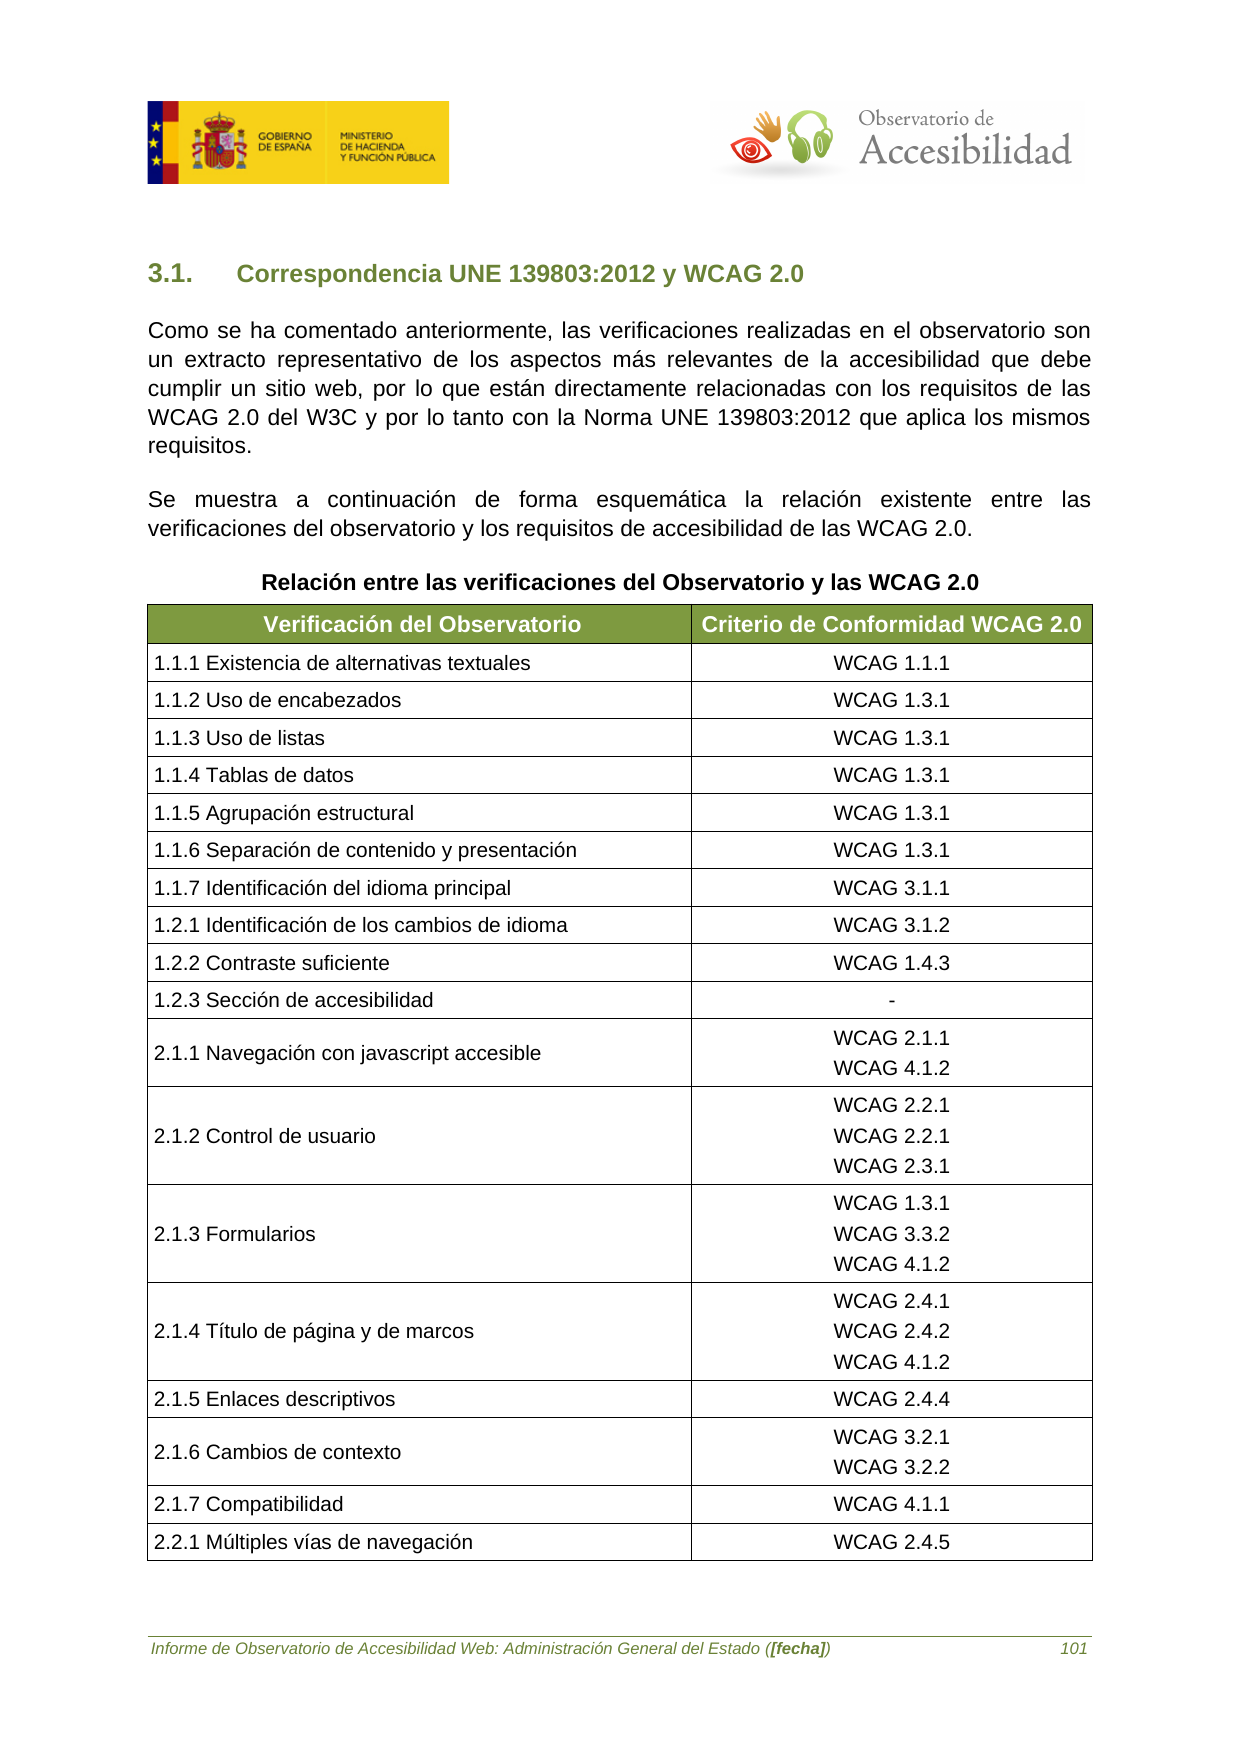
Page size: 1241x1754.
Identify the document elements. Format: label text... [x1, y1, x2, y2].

table_cell WCAG 2.4.1 WCAG 2.4.2 WCAG 4.1.2 [692, 1283, 1092, 1380]
table_cell 1.1.4 Tablas de datos [148, 757, 691, 793]
table_cell WCAG 1.3.1 [692, 682, 1092, 718]
table_cell 2.1.1 Navegación con javascript accesible [148, 1019, 691, 1086]
table_cell WCAG 1.3.1 [692, 794, 1092, 831]
picture [710, 101, 1086, 184]
table_cell WCAG 2.1.1 WCAG 4.1.2 [692, 1019, 1092, 1086]
table_cell 2.1.5 Enlaces descriptivos [148, 1381, 691, 1417]
table_cell WCAG 1.3.1 [692, 719, 1092, 756]
table_cell 2.1.2 Control de usuario [148, 1087, 691, 1184]
text Como se ha comentado anteriormente, las verificaciones realizadas en el observatorio son un extracto representativo de los aspectos más relevantes de la accesibilidad que debe cumplir un sitio web, por lo que están directamente relacionadas con los requisitos de las WCAG 2.0 del W3C y por lo tanto con la Norma UNE 139803:2012 que aplica los mismos requisitos. [148, 317, 1092, 459]
table_cell 1.2.1 Identificación de los cambios de idioma [148, 907, 691, 943]
table_cell WCAG 3.2.1 WCAG 3.2.2 [692, 1418, 1092, 1485]
subtitle Correspondencia UNE 139803:2012 y WCAG 2.0 [148, 257, 1092, 288]
table_cell WCAG 2.4.4 [692, 1381, 1092, 1417]
text Se muestra a continuación de forma esquemática la relación existente entre las verificaciones del observatorio y los requisitos de accesibilidad de las WCAG 2.0. [148, 486, 1092, 542]
table_cell 2.1.3 Formularios [148, 1185, 691, 1282]
table_cell 1.2.3 Sección de accesibilidad [148, 982, 691, 1018]
table_cell - [692, 982, 1092, 1018]
table_cell WCAG 2.4.5 [692, 1524, 1092, 1560]
picture [147, 101, 450, 184]
table_cell WCAG 1.1.1 [692, 644, 1092, 681]
table_cell 1.1.7 Identificación del idioma principal [148, 869, 691, 906]
text Relación entre las verificaciones del Observatorio y las WCAG 2.0 [148, 569, 1092, 596]
table_cell WCAG 2.2.1 WCAG 2.2.1 WCAG 2.3.1 [692, 1087, 1092, 1184]
table_header Criterio de Conformidad WCAG 2.0 [692, 605, 1092, 643]
table_cell WCAG 1.3.1 [692, 757, 1092, 793]
table_cell 2.1.4 Título de página y de marcos [148, 1283, 691, 1380]
table_cell 1.2.2 Contraste suficiente [148, 944, 691, 981]
table_cell 2.1.7 Compatibilidad [148, 1486, 691, 1522]
table_cell WCAG 4.1.1 [692, 1486, 1092, 1522]
table_cell WCAG 1.3.1 [692, 832, 1092, 868]
table_header Verificación del Observatorio [148, 605, 691, 643]
table_cell 1.1.1 Existencia de alternativas textuales [148, 644, 691, 681]
table_cell 1.1.5 Agrupación estructural [148, 794, 691, 831]
table_cell 1.1.6 Separación de contenido y presentación [148, 832, 691, 868]
table_cell 1.1.2 Uso de encabezados [148, 682, 691, 718]
table_cell WCAG 1.4.3 [692, 944, 1092, 981]
table_cell WCAG 3.1.2 [692, 907, 1092, 943]
table_cell WCAG 1.3.1 WCAG 3.3.2 WCAG 4.1.2 [692, 1185, 1092, 1282]
table_cell 2.2.1 Múltiples vías de navegación [148, 1524, 691, 1560]
table_cell WCAG 3.1.1 [692, 869, 1092, 906]
table_cell 2.1.6 Cambios de contexto [148, 1418, 691, 1485]
table_cell 1.1.3 Uso de listas [148, 719, 691, 756]
